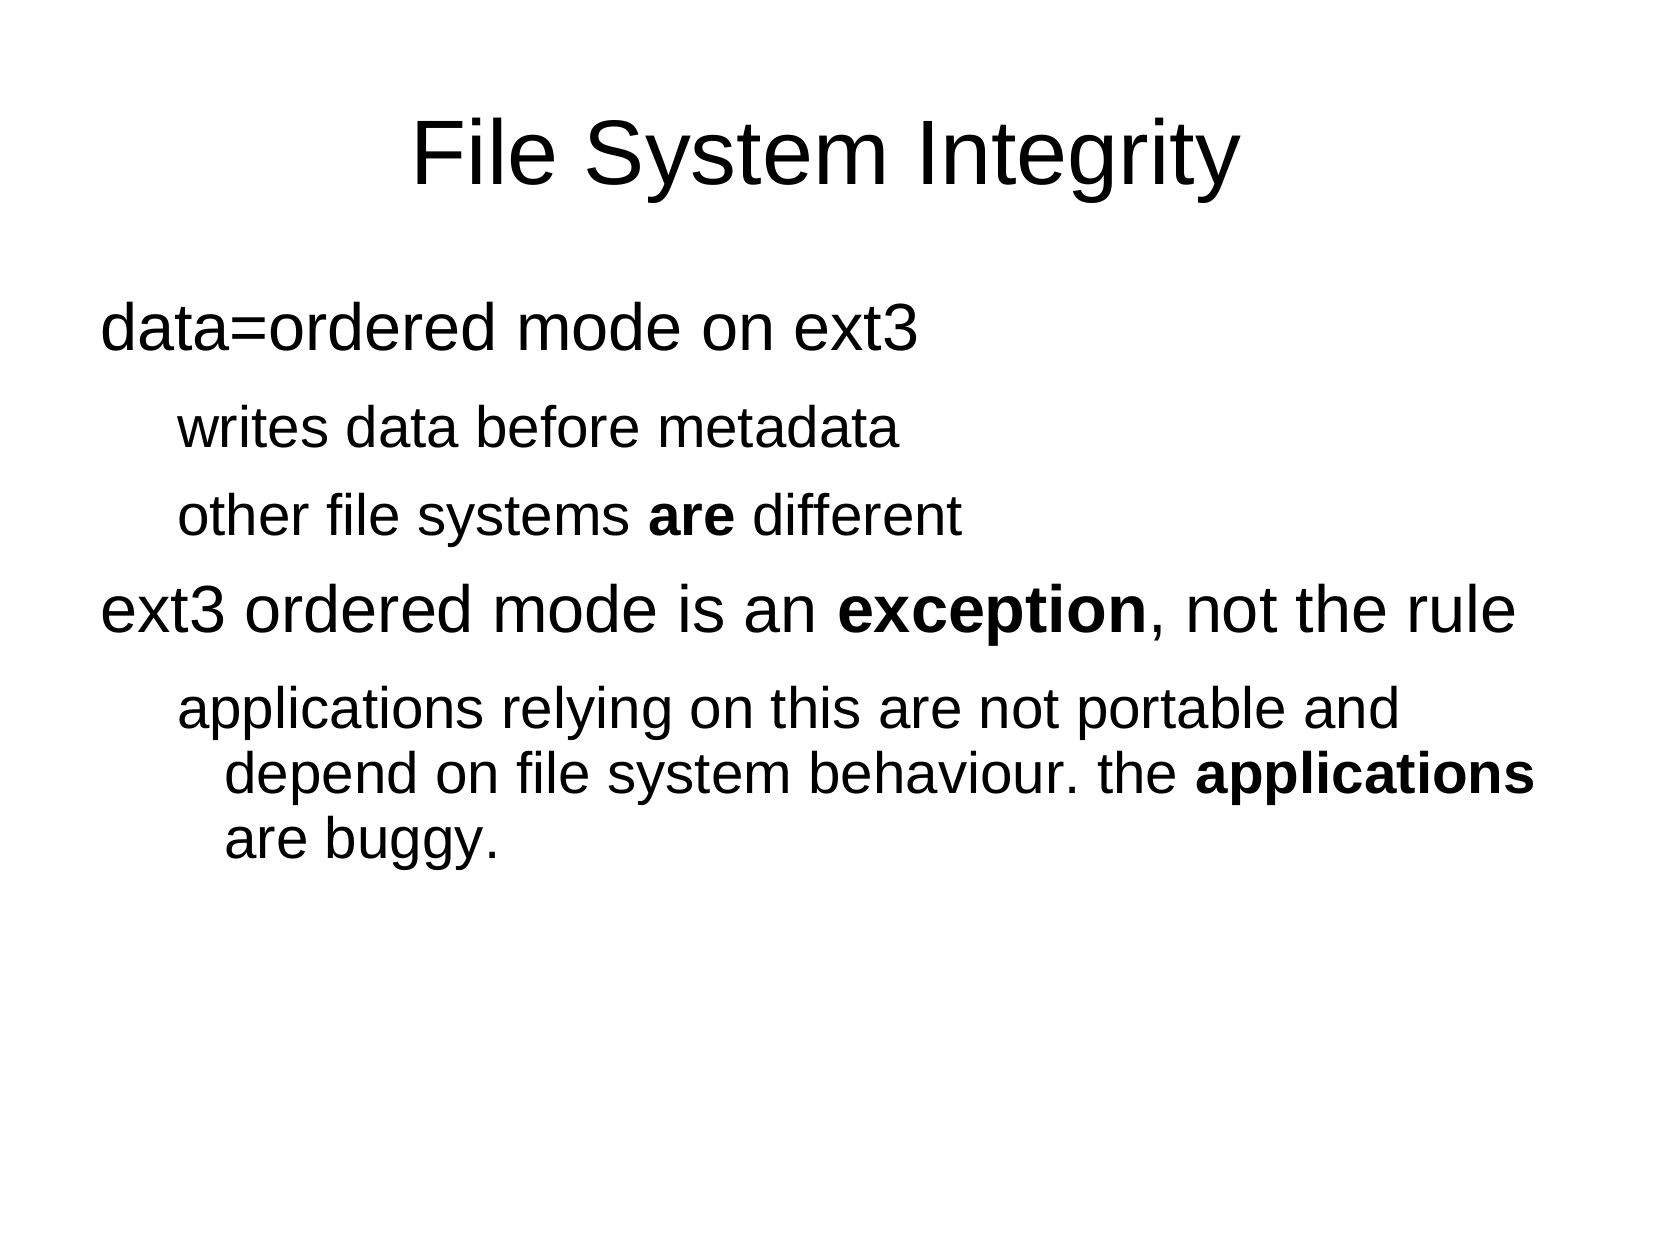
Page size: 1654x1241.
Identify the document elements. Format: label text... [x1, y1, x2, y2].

title File System Integrity [82, 56, 1571, 250]
list data=ordered mode on ext3 writes data before metadata other file systems are different ext3 ordered mode is an exception, not the rule applications relying on this are not portable and depend on file system behaviour. the applications are buggy. [82, 290, 1571, 1132]
